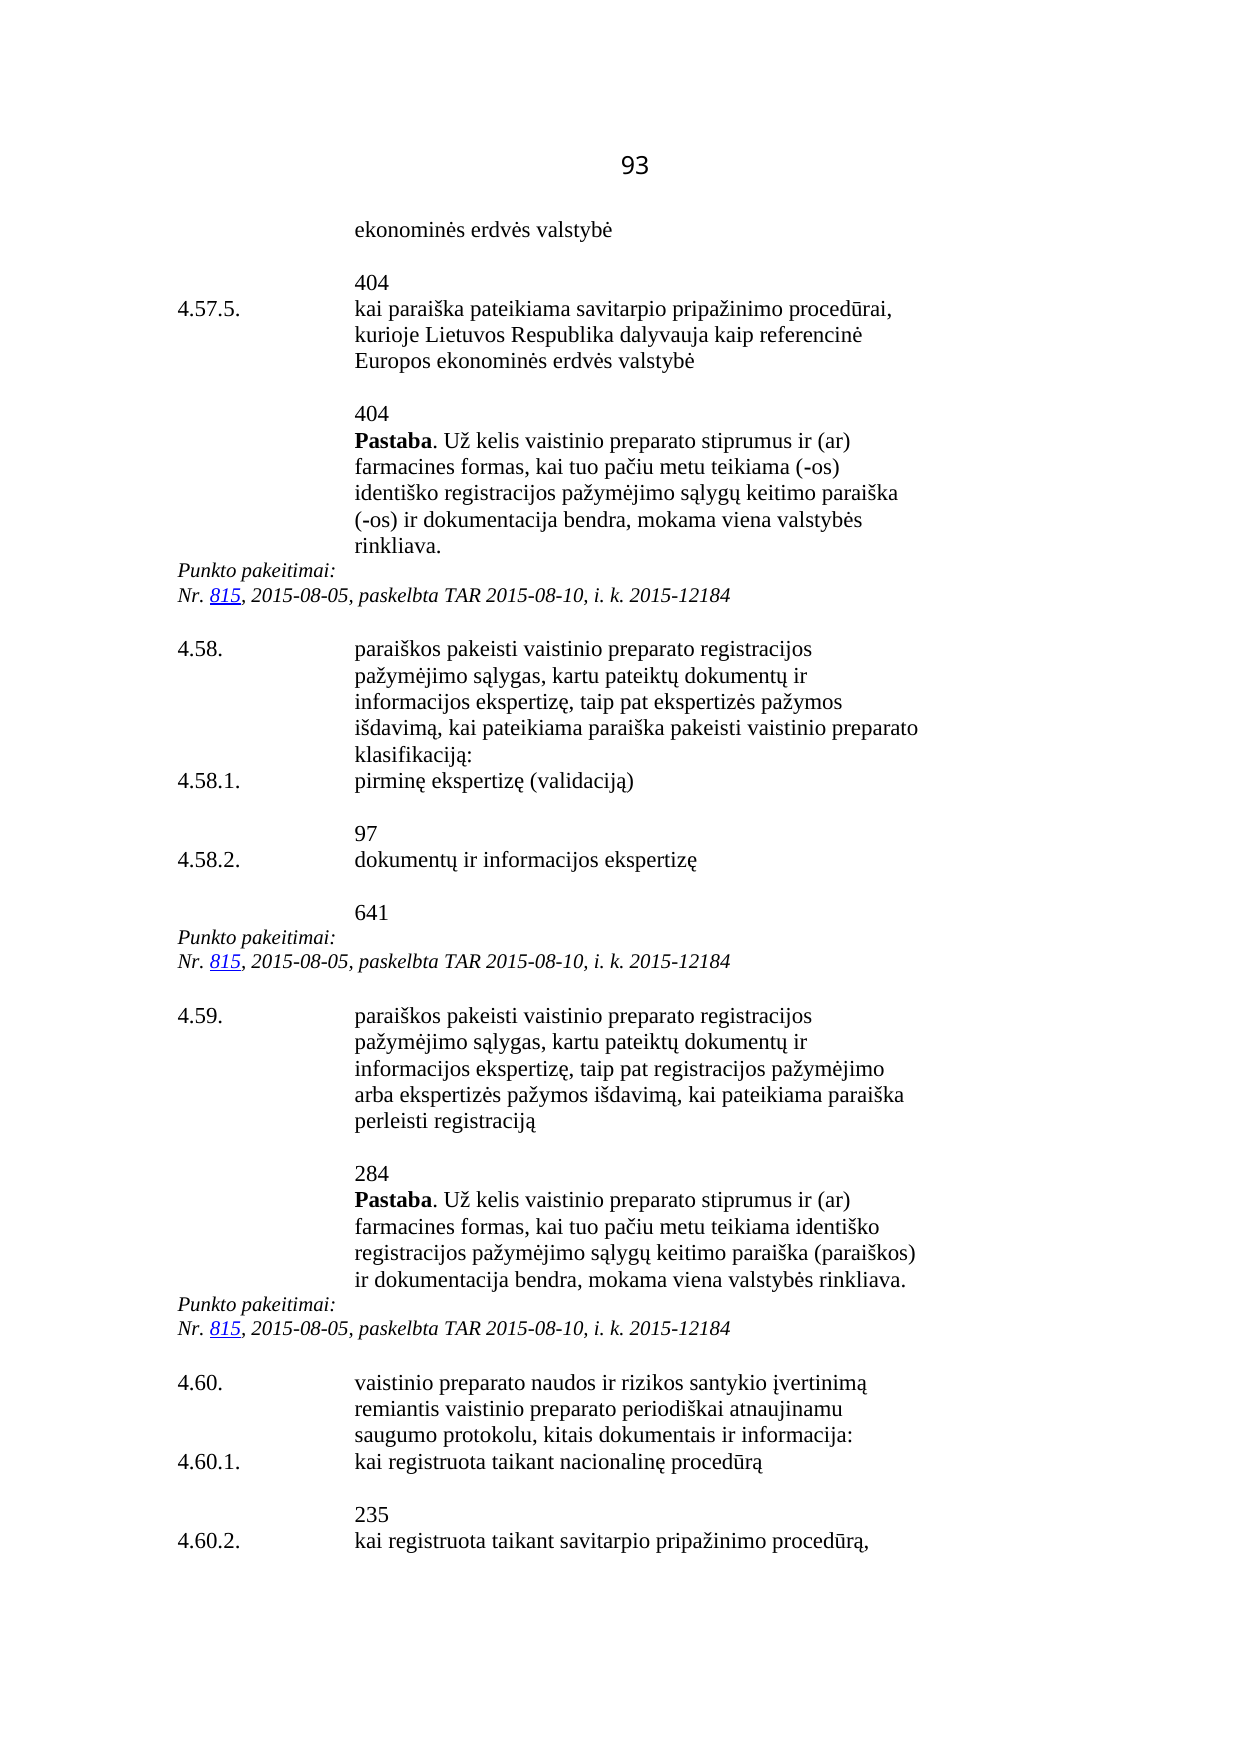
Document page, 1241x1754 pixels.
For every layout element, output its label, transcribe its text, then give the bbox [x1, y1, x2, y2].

text ir dokumentacija bendra, mokama viena valstybės rinkliava. [354, 1266, 945, 1292]
text registracijos pažymėjimo sąlygų keitimo paraiška (paraiškos) [354, 1239, 945, 1266]
text Pastaba. Už kelis vaistinio preparato stiprumus ir (ar) [354, 1187, 945, 1213]
text kurioje Lietuvos Respublika dalyvauja kaip referencinė [354, 321, 945, 348]
text Pastaba. Už kelis vaistinio preparato stiprumus ir (ar) [354, 427, 945, 453]
text farmacines formas, kai tuo pačiu metu teikiama identiško [354, 1213, 945, 1239]
text 4.60. vaistinio preparato naudos ir rizikos santykio įvertinimą [177, 1369, 945, 1395]
text (-os) ir dokumentacija bendra, mokama viena valstybės [354, 506, 945, 532]
text ekonominės erdvės valstybė 404 [354, 216, 945, 295]
text Europos ekonominės erdvės valstybė 404 [354, 348, 945, 427]
text pažymėjimo sąlygas, kartu pateiktų dokumentų ir [354, 1028, 945, 1055]
text informacijos ekspertizę, taip pat ekspertizės pažymos [354, 688, 945, 714]
text išdavimą, kai pateikiama paraiška pakeisti vaistinio preparato [354, 714, 945, 741]
text 4.58. paraiškos pakeisti vaistinio preparato registracijos [177, 635, 945, 662]
text klasifikaciją: [354, 741, 945, 767]
text 4.60.1. kai registruota taikant nacionalinę procedūrą 235 [177, 1448, 945, 1527]
text rinkliava. [354, 532, 945, 558]
text farmacines formas, kai tuo pačiu metu teikiama (-os) [354, 453, 945, 479]
text 4.57.5. kai paraiška pateikiama savitarpio pripažinimo procedūrai, [177, 295, 945, 321]
text Nr. 815, 2015-08-05, paskelbta TAR 2015-08-10, i. k. 2015-12184 [177, 1316, 1093, 1340]
text saugumo protokolu, kitais dokumentais ir informacija: [354, 1422, 945, 1448]
text perleisti registraciją 284 [354, 1107, 945, 1187]
text remiantis vaistinio preparato periodiškai atnaujinamu [354, 1395, 945, 1422]
text Nr. 815, 2015-08-05, paskelbta TAR 2015-08-10, i. k. 2015-12184 [177, 949, 1093, 973]
text pažymėjimo sąlygas, kartu pateiktų dokumentų ir [354, 662, 945, 688]
text arba ekspertizės pažymos išdavimą, kai pateikiama paraiška [354, 1081, 945, 1107]
text 4.58.1. pirminę ekspertizę (validaciją) 97 [177, 767, 945, 846]
text 4.59. paraiškos pakeisti vaistinio preparato registracijos [177, 1002, 945, 1028]
text informacijos ekspertizę, taip pat registracijos pažymėjimo [354, 1055, 945, 1081]
text 4.60.2. kai registruota taikant savitarpio pripažinimo procedūrą, [177, 1527, 945, 1553]
text identiško registracijos pažymėjimo sąlygų keitimo paraiška [354, 479, 945, 506]
text Punkto pakeitimai: [177, 1292, 1093, 1316]
text Punkto pakeitimai: [177, 558, 1093, 582]
text 4.58.2. dokumentų ir informacijos ekspertizę 641 [177, 846, 945, 925]
text Punkto pakeitimai: [177, 925, 1093, 949]
text Nr. 815, 2015-08-05, paskelbta TAR 2015-08-10, i. k. 2015-12184 [177, 582, 1093, 607]
